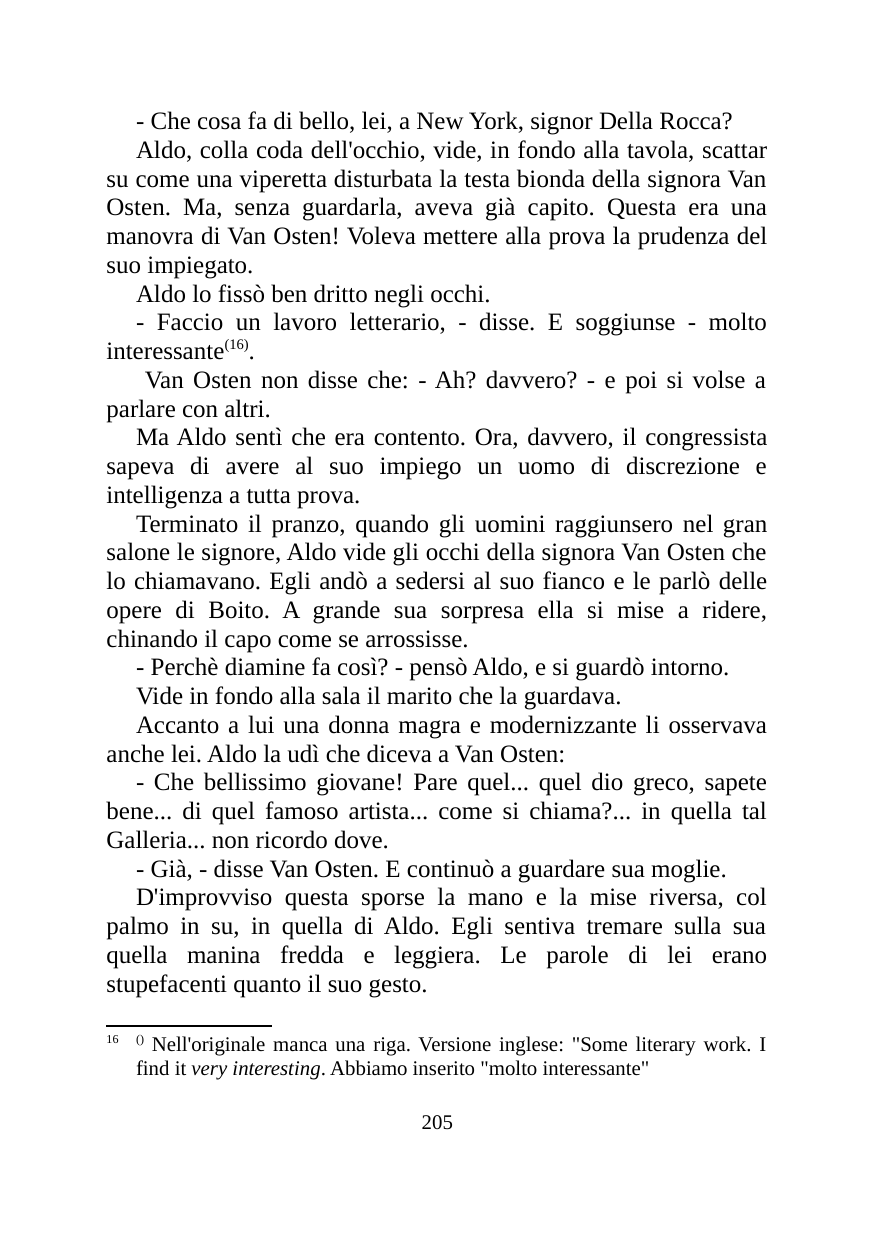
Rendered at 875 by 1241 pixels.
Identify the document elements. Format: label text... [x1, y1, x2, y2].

text Aldo, colla coda dell'occhio, vide, in fondo alla tavola, scattar su come una viperetta disturbata la testa bionda della signora Van Osten. Ma, senza guardarla, aveva già capito. Questa era una manovra di Van Osten! Voleva mettere alla prova la prudenza del suo impiegato. [106, 135, 768, 279]
text - Che bellissimo giovane! Pare quel... quel dio greco, sapete bene... di quel famoso artista... come si chiama?... in quella tal Galleria... non ricordo dove. [106, 767, 768, 854]
text Terminato il pranzo, quando gli uomini raggiunsero nel gran salone le signore, Aldo vide gli occhi della signora Van Osten che lo chiamavano. Egli andò a sedersi al suo fianco e le parlò delle opere di Boito. A grande sua sorpresa ella si mise a ridere, chinando il capo come se arrossisse. [106, 509, 768, 652]
text Vide in fondo alla sala il marito che la guardava. [106, 681, 768, 710]
text D'improvviso questa sporse la mano e la mise riversa, col palmo in su, in quella di Aldo. Egli sentiva tremare sulla sua quella manina fredda e leggiera. Le parole di lei erano stupefacenti quanto il suo gesto. [106, 882, 768, 997]
text Accanto a lui una donna magra e modernizzante li osservava anche lei. Aldo la udì che diceva a Van Osten: [106, 710, 768, 767]
text Van Osten non disse che: - Ah? davvero? - e poi si volse a parlare con altri. [106, 365, 768, 422]
text - Faccio un lavoro letterario, - disse. E soggiunse - molto interessante(). [106, 307, 768, 365]
text - Che cosa fa di bello, lei, a New York, signor Della Rocca? [106, 106, 768, 135]
text () Nell'originale manca una riga. Versione inglese: "Some literary work. I find it very interesting. Abbiamo inserito "molto interessante" [106, 1032, 768, 1080]
text Ma Aldo sentì che era contento. Ora, davvero, il congressista sapeva di avere al suo impiego un uomo di discrezione e intelligenza a tutta prova. [106, 422, 768, 509]
text - Perchè diamine fa così? - pensò Aldo, e si guardò intorno. [106, 652, 768, 681]
text - Già, - disse Van Osten. E continuò a guardare sua moglie. [106, 854, 768, 882]
text Aldo lo fissò ben dritto negli occhi. [106, 279, 768, 307]
